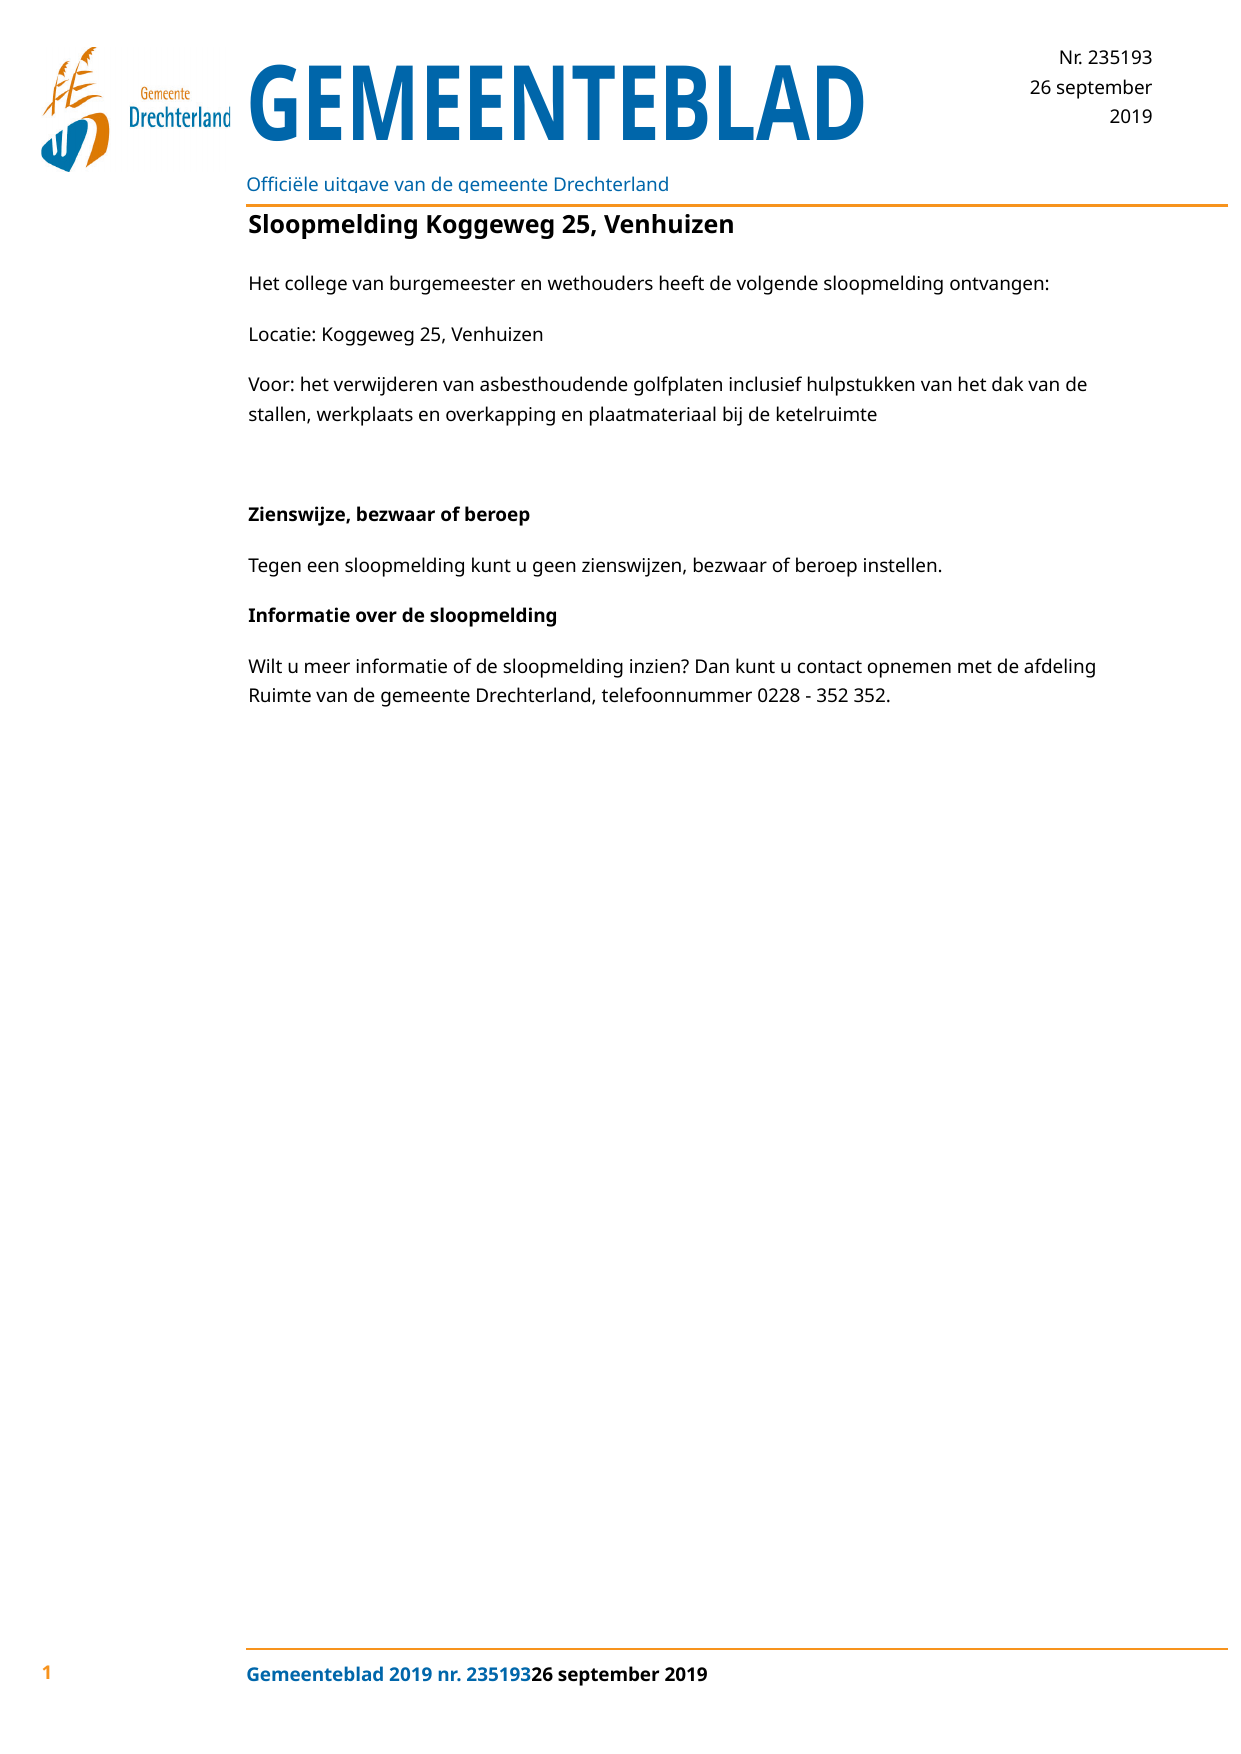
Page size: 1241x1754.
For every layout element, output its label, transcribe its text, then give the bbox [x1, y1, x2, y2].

picture [226, 115, 231, 124]
picture [41, 158, 64, 172]
text Zienswijze, bezwaar of beroep [248, 502, 1152, 527]
picture [41, 47, 231, 172]
text Voor: het verwijderen van asbesthoudende golfplaten inclusief hulpstukken van het dak van de stallen, werkplaats en overkapping en plaatmateriaal bij de ketelruimte [248, 371, 1152, 426]
text Het college van burgemeester en wethouders heeft de volgende sloopmelding ontvangen: [248, 270, 1152, 296]
text Tegen een sloopmelding kunt u geen zienswijzen, bezwaar of beroep instellen. [248, 552, 1152, 578]
text Sloopmelding Koggeweg 25, Venhuizen [248, 207, 1152, 241]
text Informatie over de sloopmelding [248, 602, 1152, 628]
text Locatie: Koggeweg 25, Venhuizen [248, 321, 1152, 346]
text Wilt u meer informatie of de sloopmelding inzien? Dan kunt u contact opnemen met de afdeling Ruimte van de gemeente Drechterland, telefoonnummer 0228 - 352 352. [248, 653, 1152, 708]
